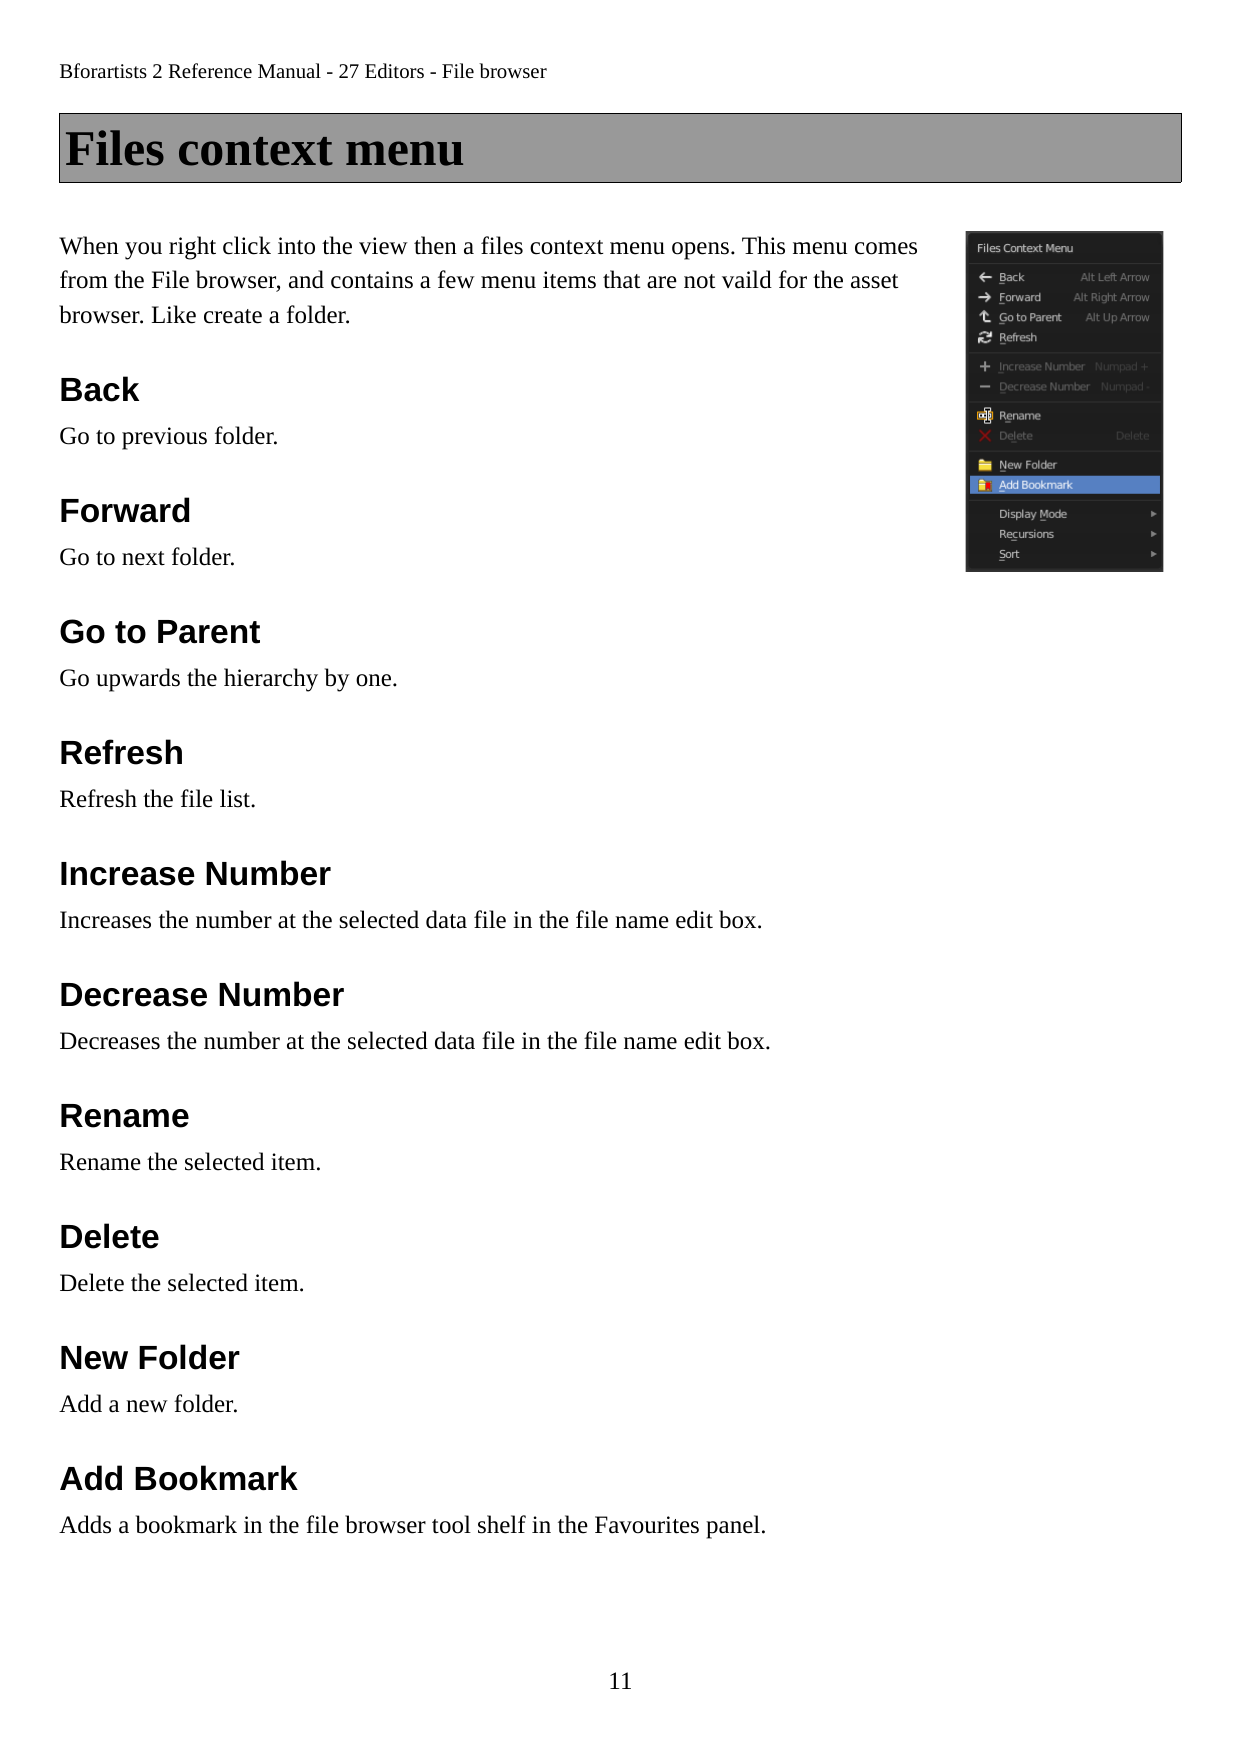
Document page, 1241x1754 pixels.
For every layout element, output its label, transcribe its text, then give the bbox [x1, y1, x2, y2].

text Go to next folder. [59, 542, 965, 571]
subtitle [1164, 491, 1181, 529]
text Increases the number at the selected data file in the file name edit box. [59, 905, 1181, 934]
subtitle Refresh [59, 733, 1181, 771]
text Add a new folder. [59, 1389, 1181, 1418]
subtitle Increase Number [59, 854, 1181, 892]
subtitle Back [59, 370, 965, 408]
subtitle Delete [59, 1217, 1181, 1256]
text Go to previous folder. [59, 421, 965, 449]
table_header Files context menu [60, 114, 1181, 182]
text Refresh the file list. [59, 784, 1181, 813]
subtitle Rename [59, 1096, 1181, 1134]
text [1164, 542, 1181, 571]
text [1164, 421, 1181, 449]
text Rename the selected item. [59, 1147, 1181, 1176]
subtitle New Folder [59, 1338, 1181, 1377]
subtitle [1164, 370, 1181, 408]
subtitle Forward [59, 491, 965, 529]
text Delete the selected item. [59, 1268, 1181, 1297]
text Decreases the number at the selected data file in the file name edit box. [59, 1026, 1181, 1055]
subtitle Decrease Number [59, 975, 1181, 1013]
picture [965, 231, 1164, 572]
text When you right click into the view then a files context menu opens. This menu comes from the File browser, and contains a few menu items that are not vaild for the asset browser. Like create a folder. [59, 231, 965, 328]
text Adds a bookmark in the file browser tool shelf in the Favourites panel. [59, 1510, 1181, 1539]
text Go upwards the hierarchy by one. [59, 663, 1181, 692]
subtitle Go to Parent [59, 612, 1181, 650]
subtitle Add Bookmark [59, 1459, 1181, 1498]
